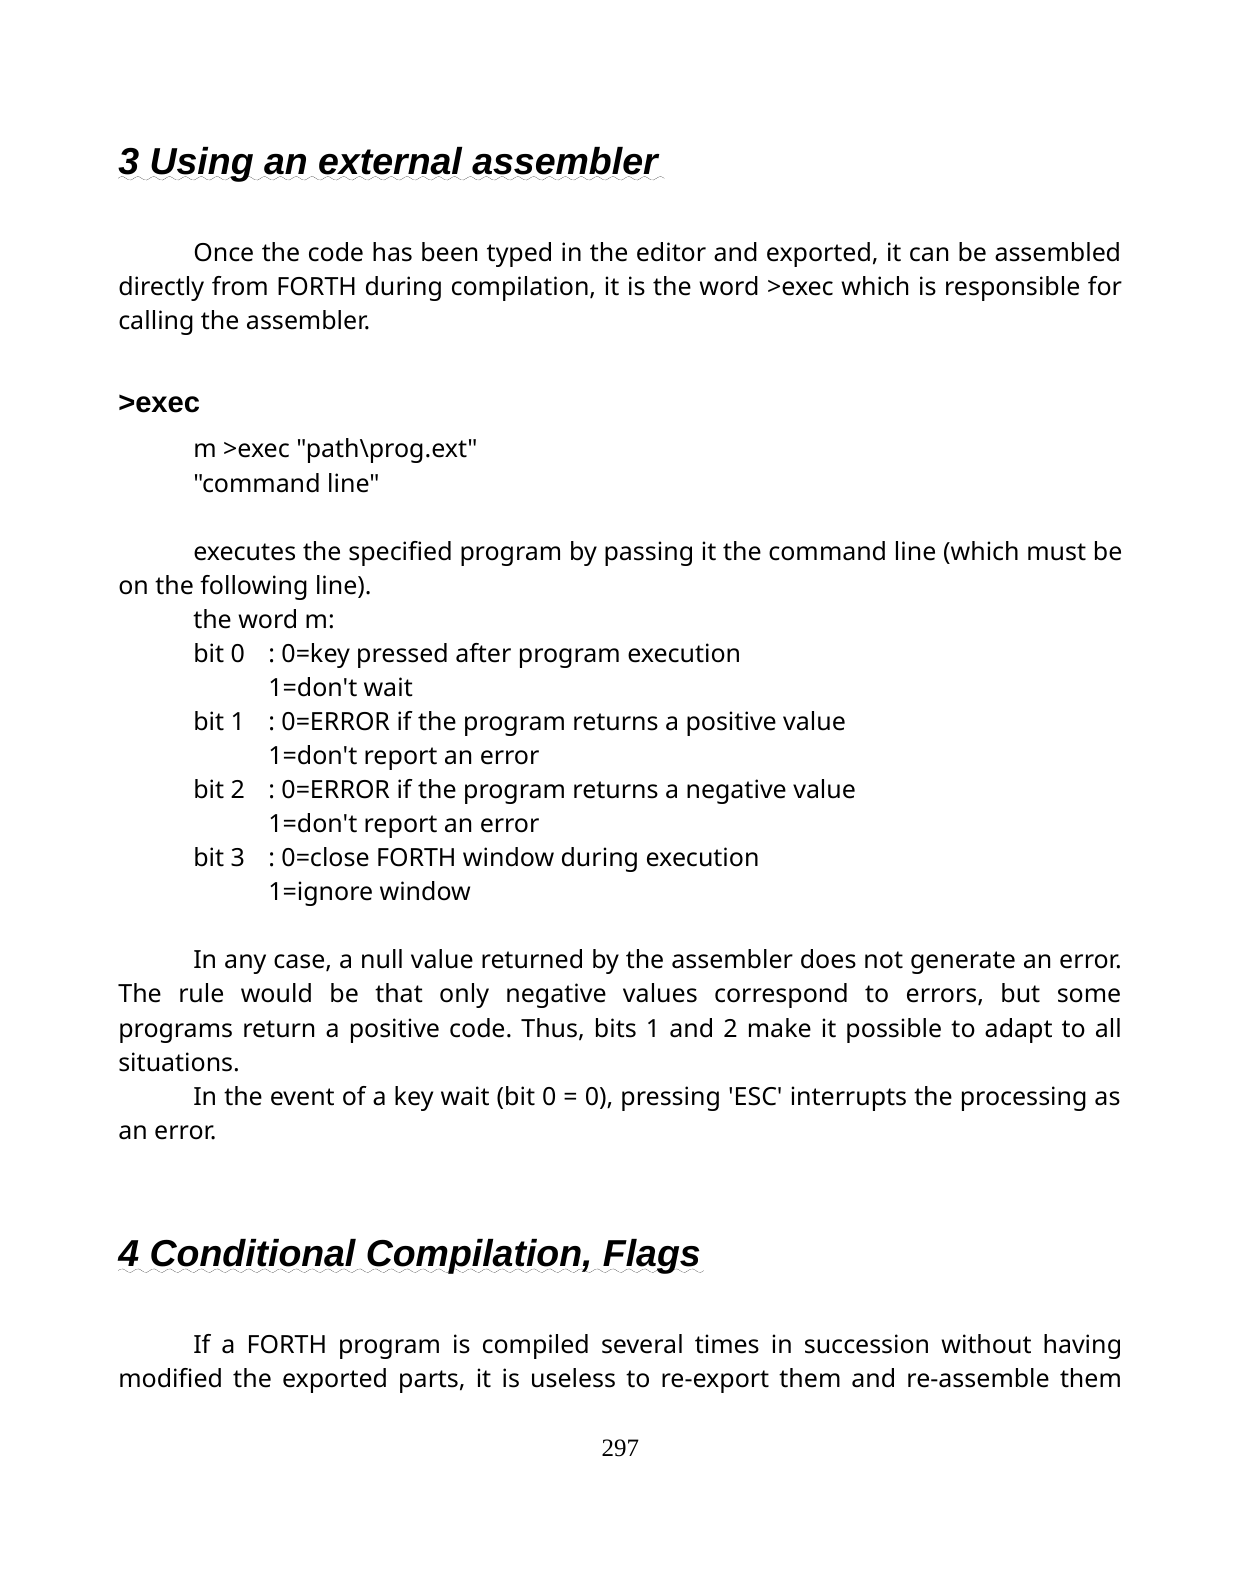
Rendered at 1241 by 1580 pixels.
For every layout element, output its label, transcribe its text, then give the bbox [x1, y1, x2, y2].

text "command line" [118, 465, 1123, 499]
text 1=don't report an error [118, 806, 1123, 840]
text bit 0 : 0=key pressed after program execution [118, 636, 1123, 669]
text Once the code has been typed in the editor and exported, it can be assembled directly from FORTH during compilation, it is the word >exec which is responsible for calling the assembler. [118, 234, 1123, 336]
text If a FORTH program is compiled several times in succession without having modified the exported parts, it is useless to re-export them and re-assemble them [118, 1327, 1123, 1395]
subtitle 3 Using an external assembler [118, 139, 1122, 182]
text bit 2 : 0=ERROR if the program returns a negative value [118, 772, 1123, 806]
text 1=don't report an error [118, 738, 1123, 772]
text bit 3 : 0=close FORTH window during execution [118, 840, 1123, 874]
text 1=don't wait [118, 669, 1123, 704]
text the word m: [118, 601, 1123, 636]
text m >exec "path\prog.ext" [118, 431, 1123, 465]
text In the event of a key wait (bit 0 = 0), pressing 'ESC' interrupts the processing as an error. [118, 1078, 1123, 1146]
text In any case, a null value returned by the assembler does not generate an error. The rule would be that only negative values correspond to errors, but some programs return a positive code. Thus, bits 1 and 2 make it possible to adapt to all situations. [118, 942, 1123, 1078]
text executes the specified program by passing it the command line (which must be on the following line). [118, 533, 1123, 601]
subtitle >exec [118, 385, 1122, 419]
subtitle 4 Conditional Compilation, Flags [118, 1231, 1122, 1274]
text 1=ignore window [118, 874, 1123, 908]
text bit 1 : 0=ERROR if the program returns a positive value [118, 704, 1123, 738]
